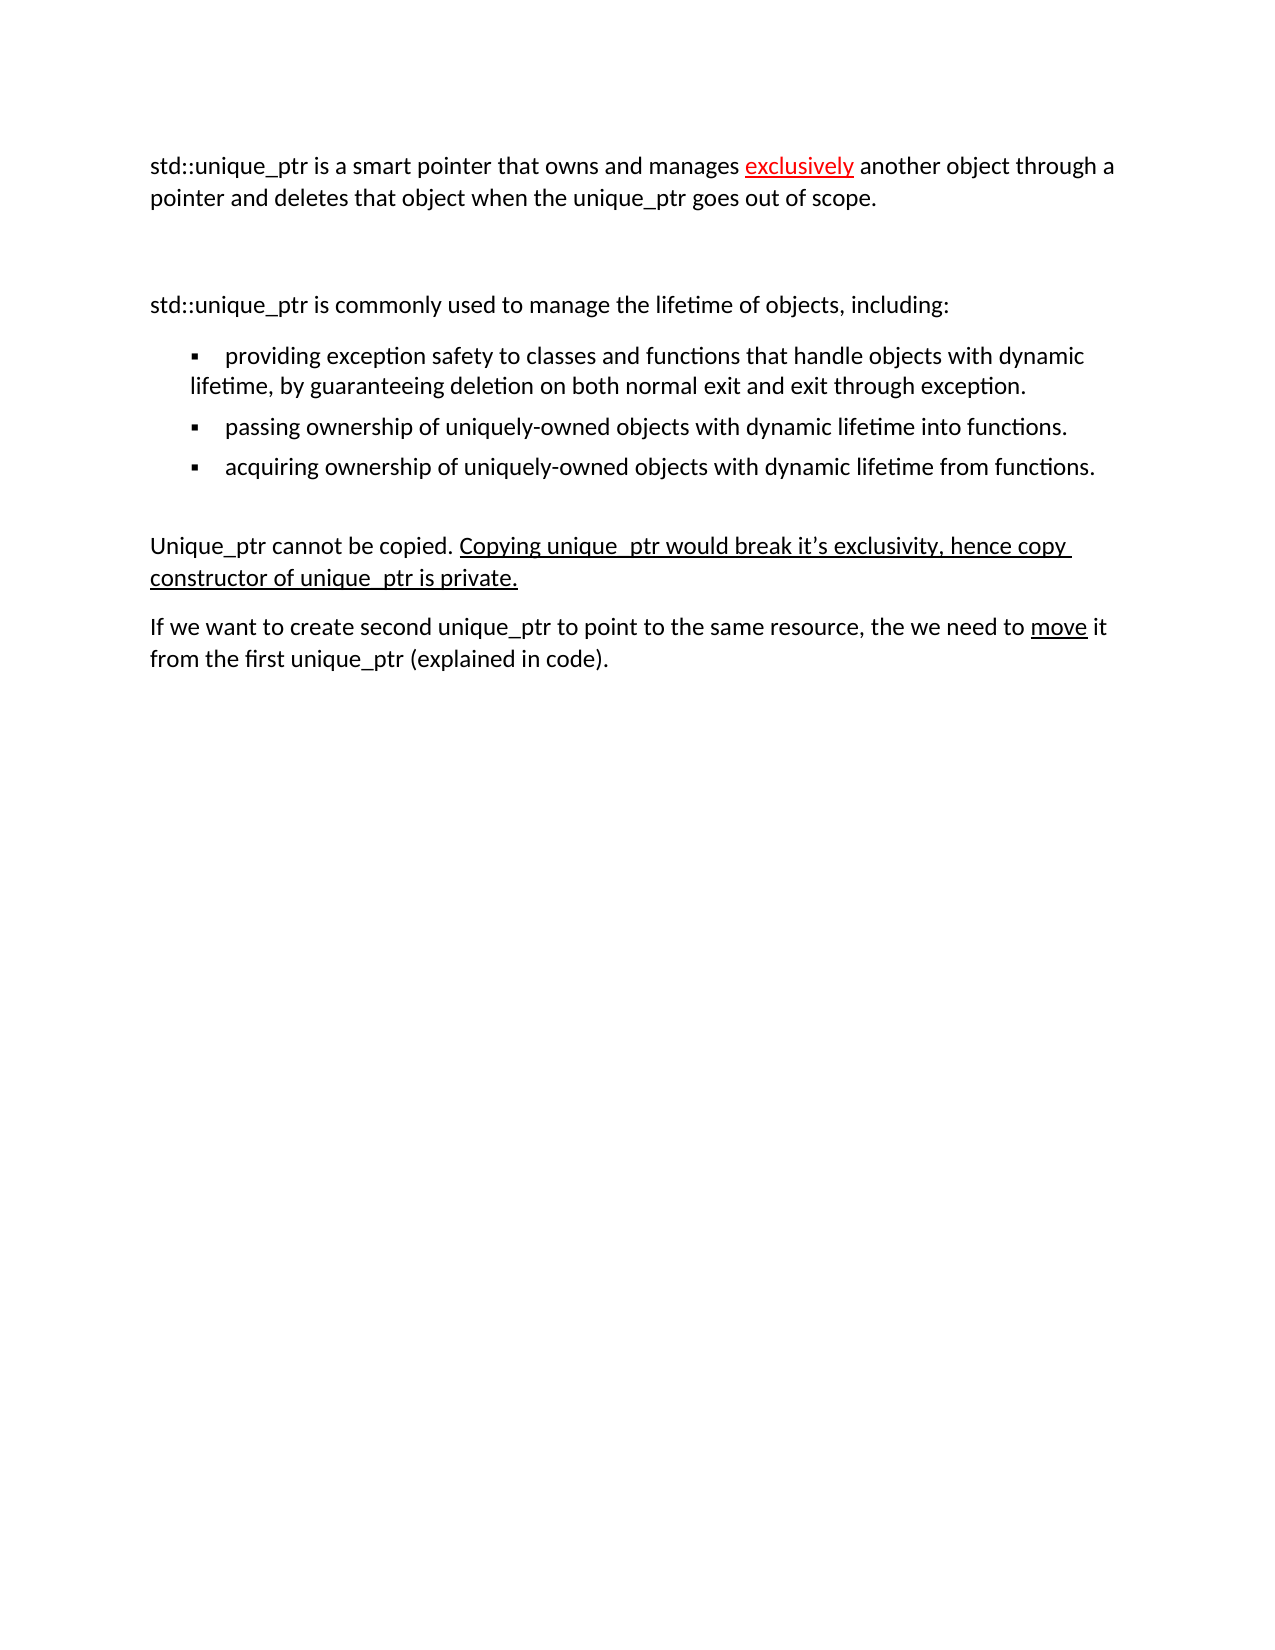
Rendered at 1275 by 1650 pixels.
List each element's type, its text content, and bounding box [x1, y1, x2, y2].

list acquiring ownership of uniquely-owned objects with dynamic lifetime from functions. [190, 451, 1125, 482]
text std::unique_ptr is a smart pointer that owns and manages exclusively another object through a pointer and deletes that object when the unique_ptr goes out of scope. [150, 150, 1125, 212]
list providing exception safety to classes and functions that handle objects with dynamic lifetime, by guaranteeing deletion on both normal exit and exit through exception. [190, 340, 1125, 401]
text Unique_ptr cannot be copied. Copying unique_ptr would break it’s exclusivity, hence copy constructor of unique_ptr is private. [150, 530, 1125, 593]
list passing ownership of uniquely-owned objects with dynamic lifetime into functions. [190, 411, 1125, 441]
text std::unique_ptr is commonly used to manage the lifetime of objects, including: [150, 289, 1125, 320]
text If we want to create second unique_ptr to point to the same resource, the we need to move it from the first unique_ptr (explained in code). [150, 611, 1125, 673]
